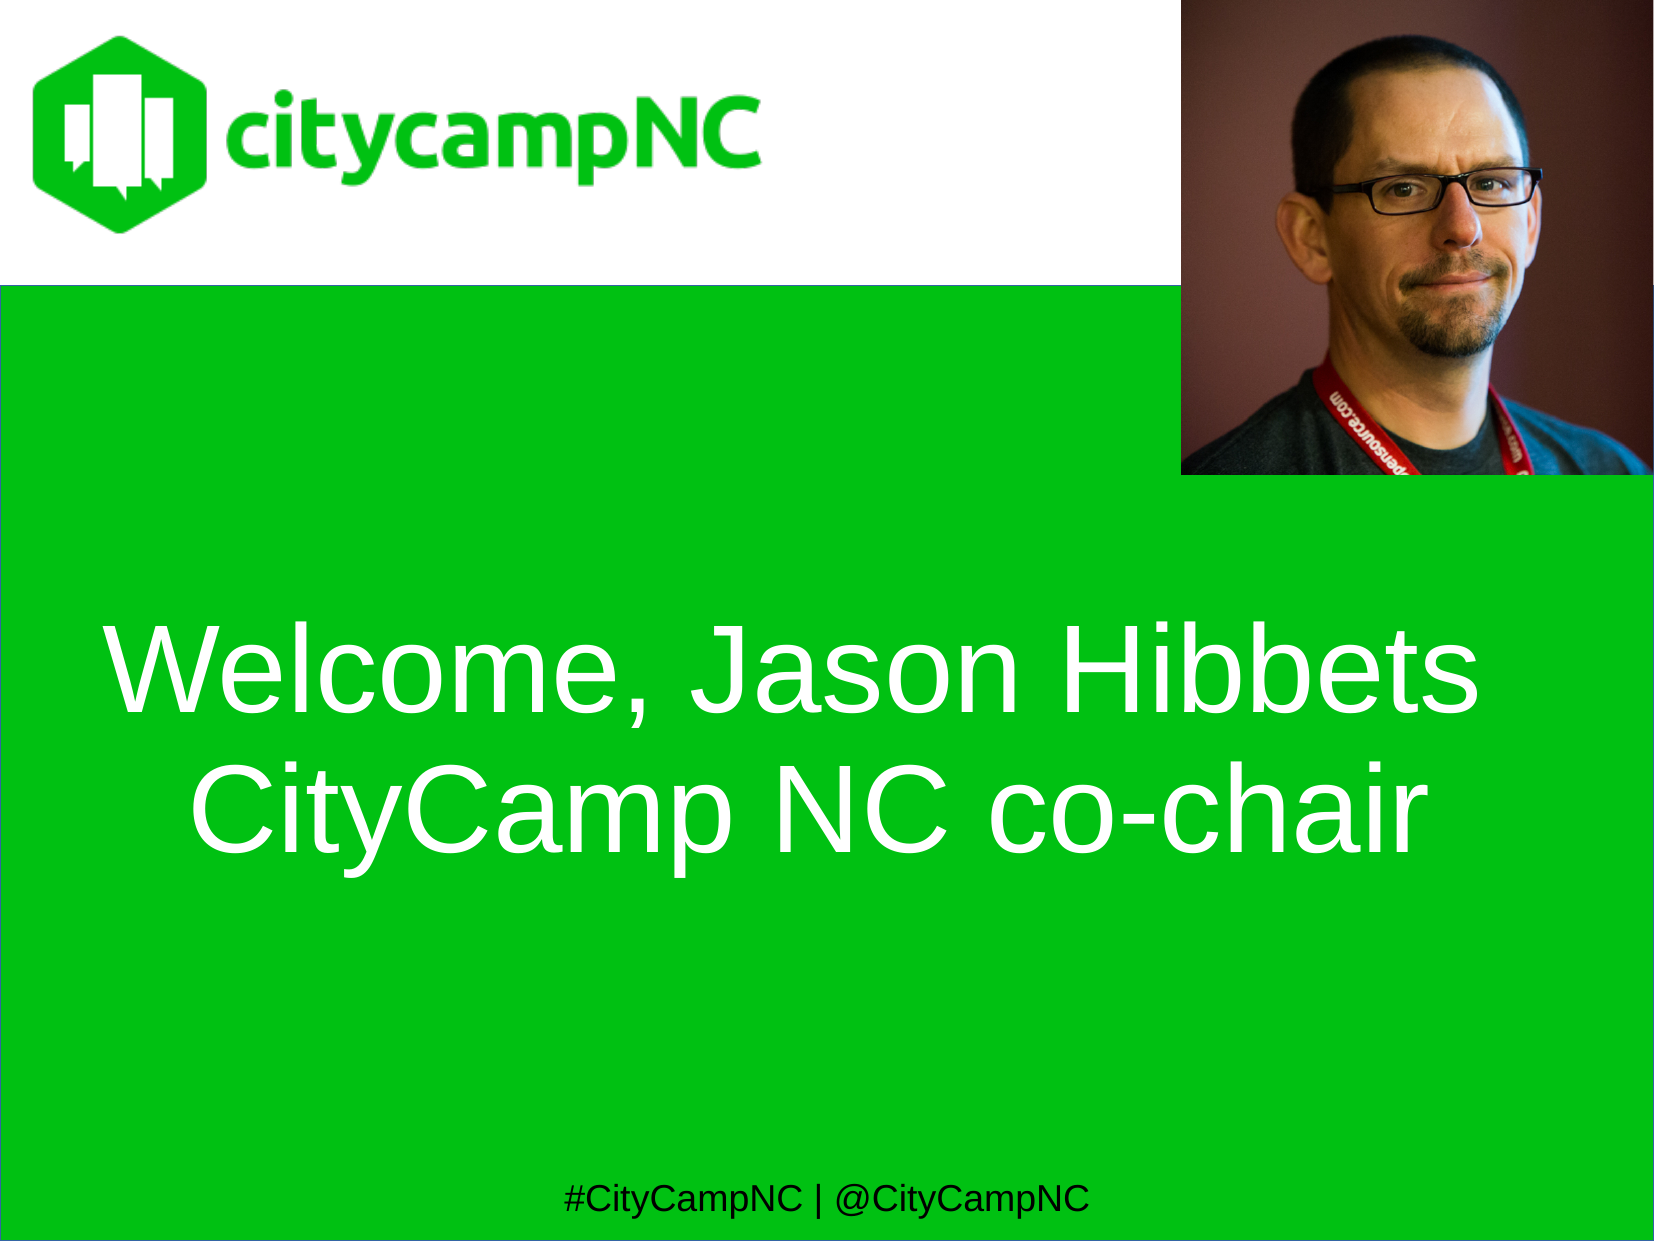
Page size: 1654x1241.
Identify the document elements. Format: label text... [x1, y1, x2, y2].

picture [1181, 0, 1654, 475]
text_box Welcome, Jason Hibbets CityCamp NC co-chair [87, 591, 1532, 887]
picture [0, 3, 794, 267]
picture [1521, 420, 1630, 475]
